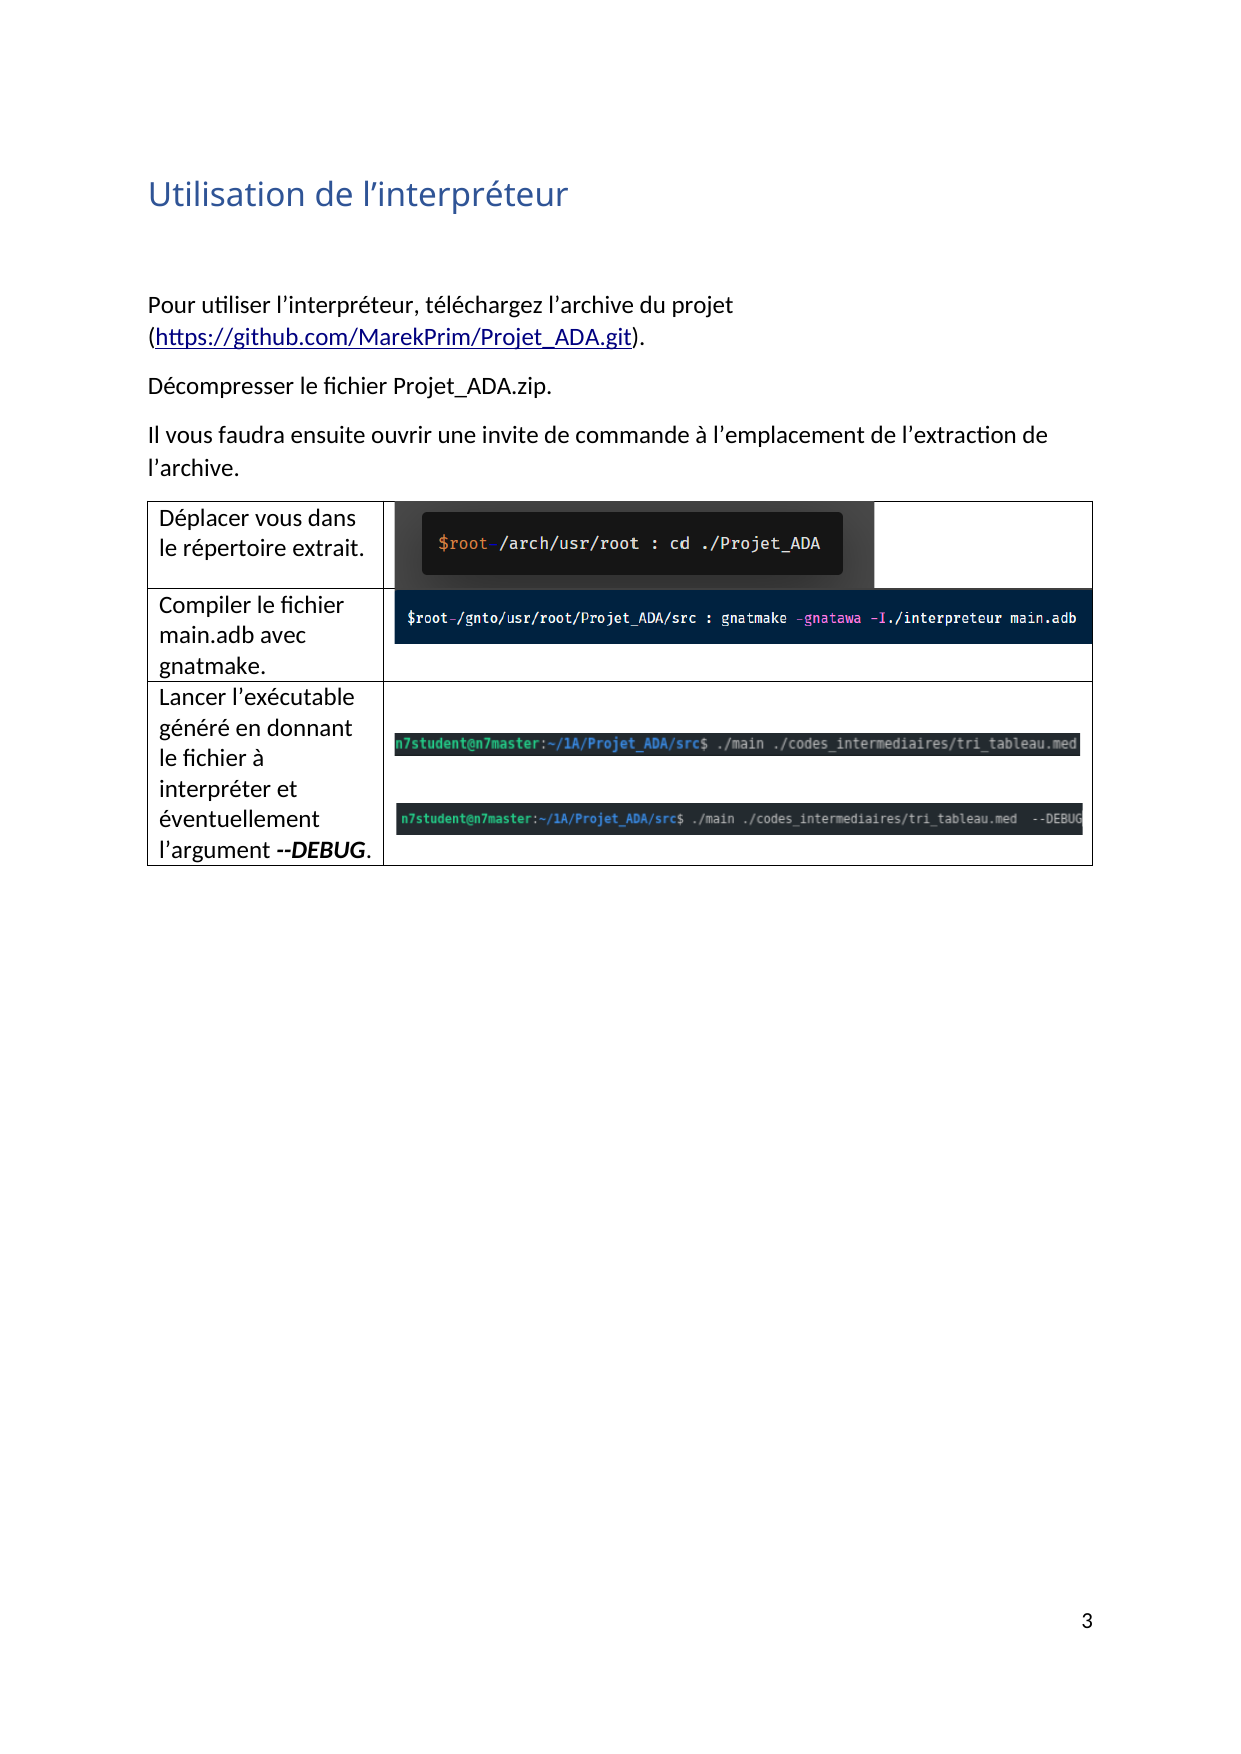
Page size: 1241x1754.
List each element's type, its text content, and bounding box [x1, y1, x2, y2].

table_header [875, 502, 1092, 588]
text Il vous faudra ensuite ouvrir une invite de commande à l’emplacement de l’extraction de l’archive. [148, 419, 1093, 482]
text Pour utiliser l’interpréteur, téléchargez l’archive du projet (https://github.com/MarekPrim/Projet_ADA.git). [148, 289, 1093, 352]
table_cell Lancer l’exécutable généré en donnant le fichier à interpréter et éventuellement l’argument --DEBUG. [148, 682, 383, 865]
text Décompresser le fichier Projet_ADA.zip. [148, 370, 1093, 401]
subtitle Utilisation de l’interpréteur [148, 171, 1093, 216]
table_cell [384, 682, 1092, 865]
table_header Déplacer vous dans le répertoire extrait. [148, 502, 383, 588]
table_cell [384, 589, 1092, 681]
table_cell Compiler le fichier main.adb avec gnatmake. [148, 589, 383, 681]
table_header [384, 502, 394, 588]
